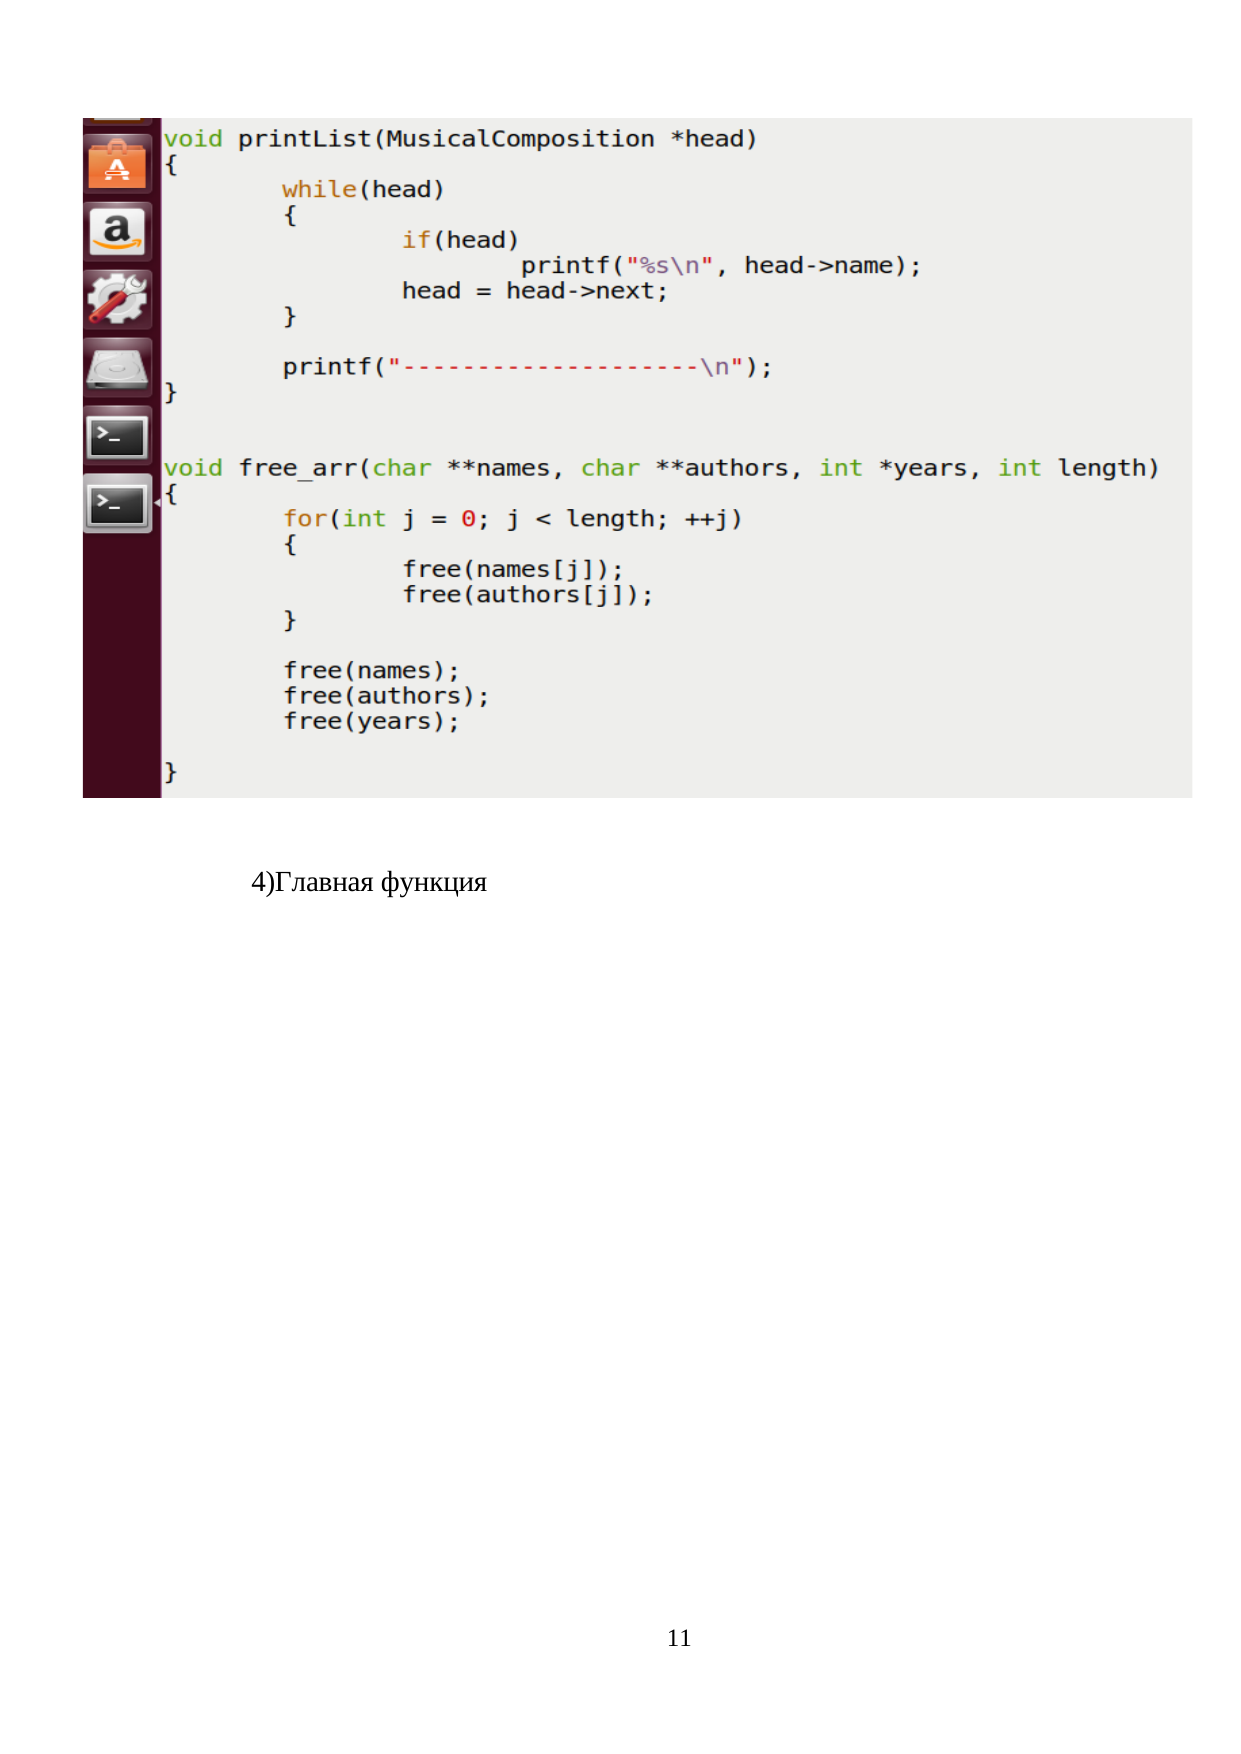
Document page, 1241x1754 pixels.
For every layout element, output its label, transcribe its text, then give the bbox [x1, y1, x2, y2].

text 4)Главная функция [177, 864, 1181, 898]
picture [82, 118, 95, 798]
